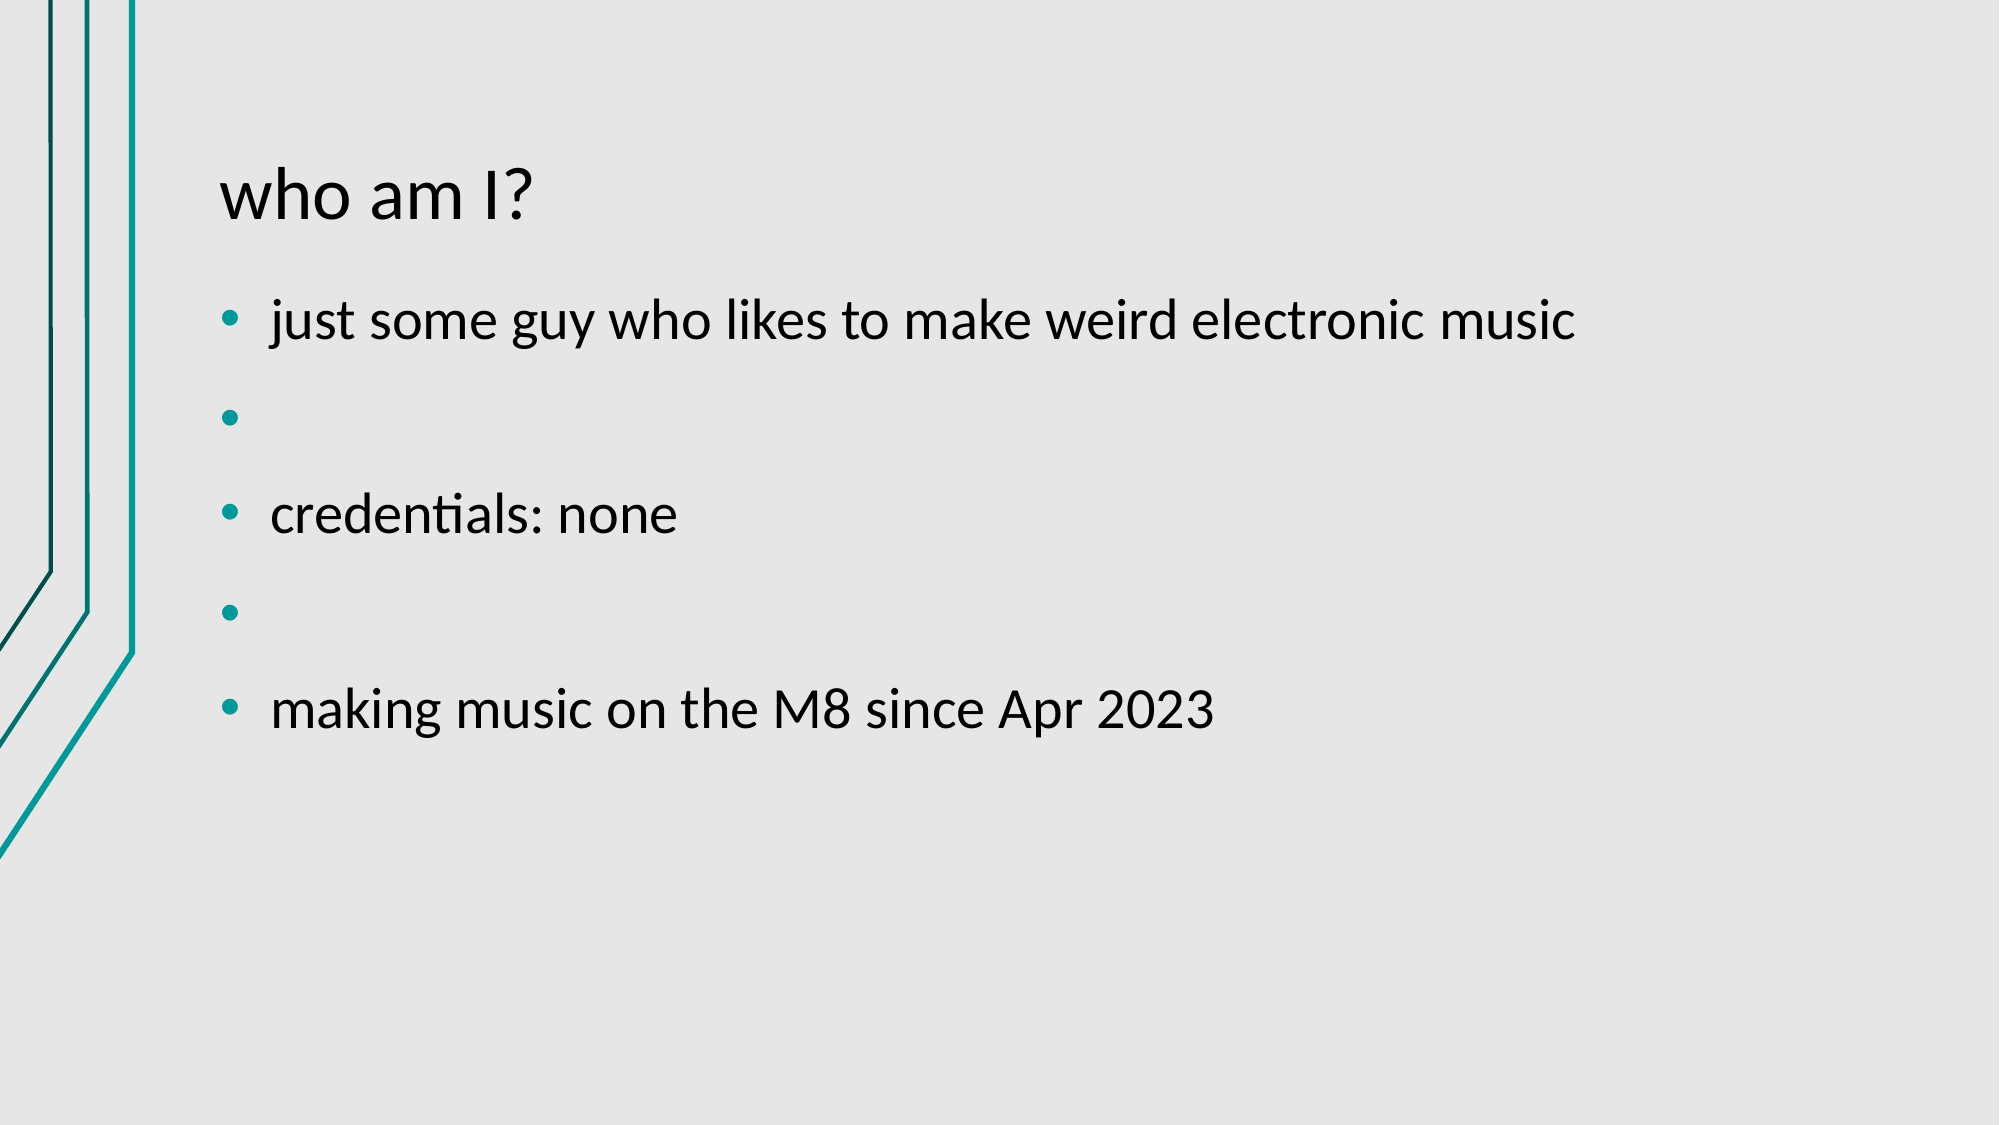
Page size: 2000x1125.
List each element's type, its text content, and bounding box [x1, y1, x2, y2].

list just some guy who likes to make weird electronic music credentials: none making music on the M8 since Apr 2023 [199, 279, 1900, 1012]
title who am I? [199, 45, 1900, 246]
